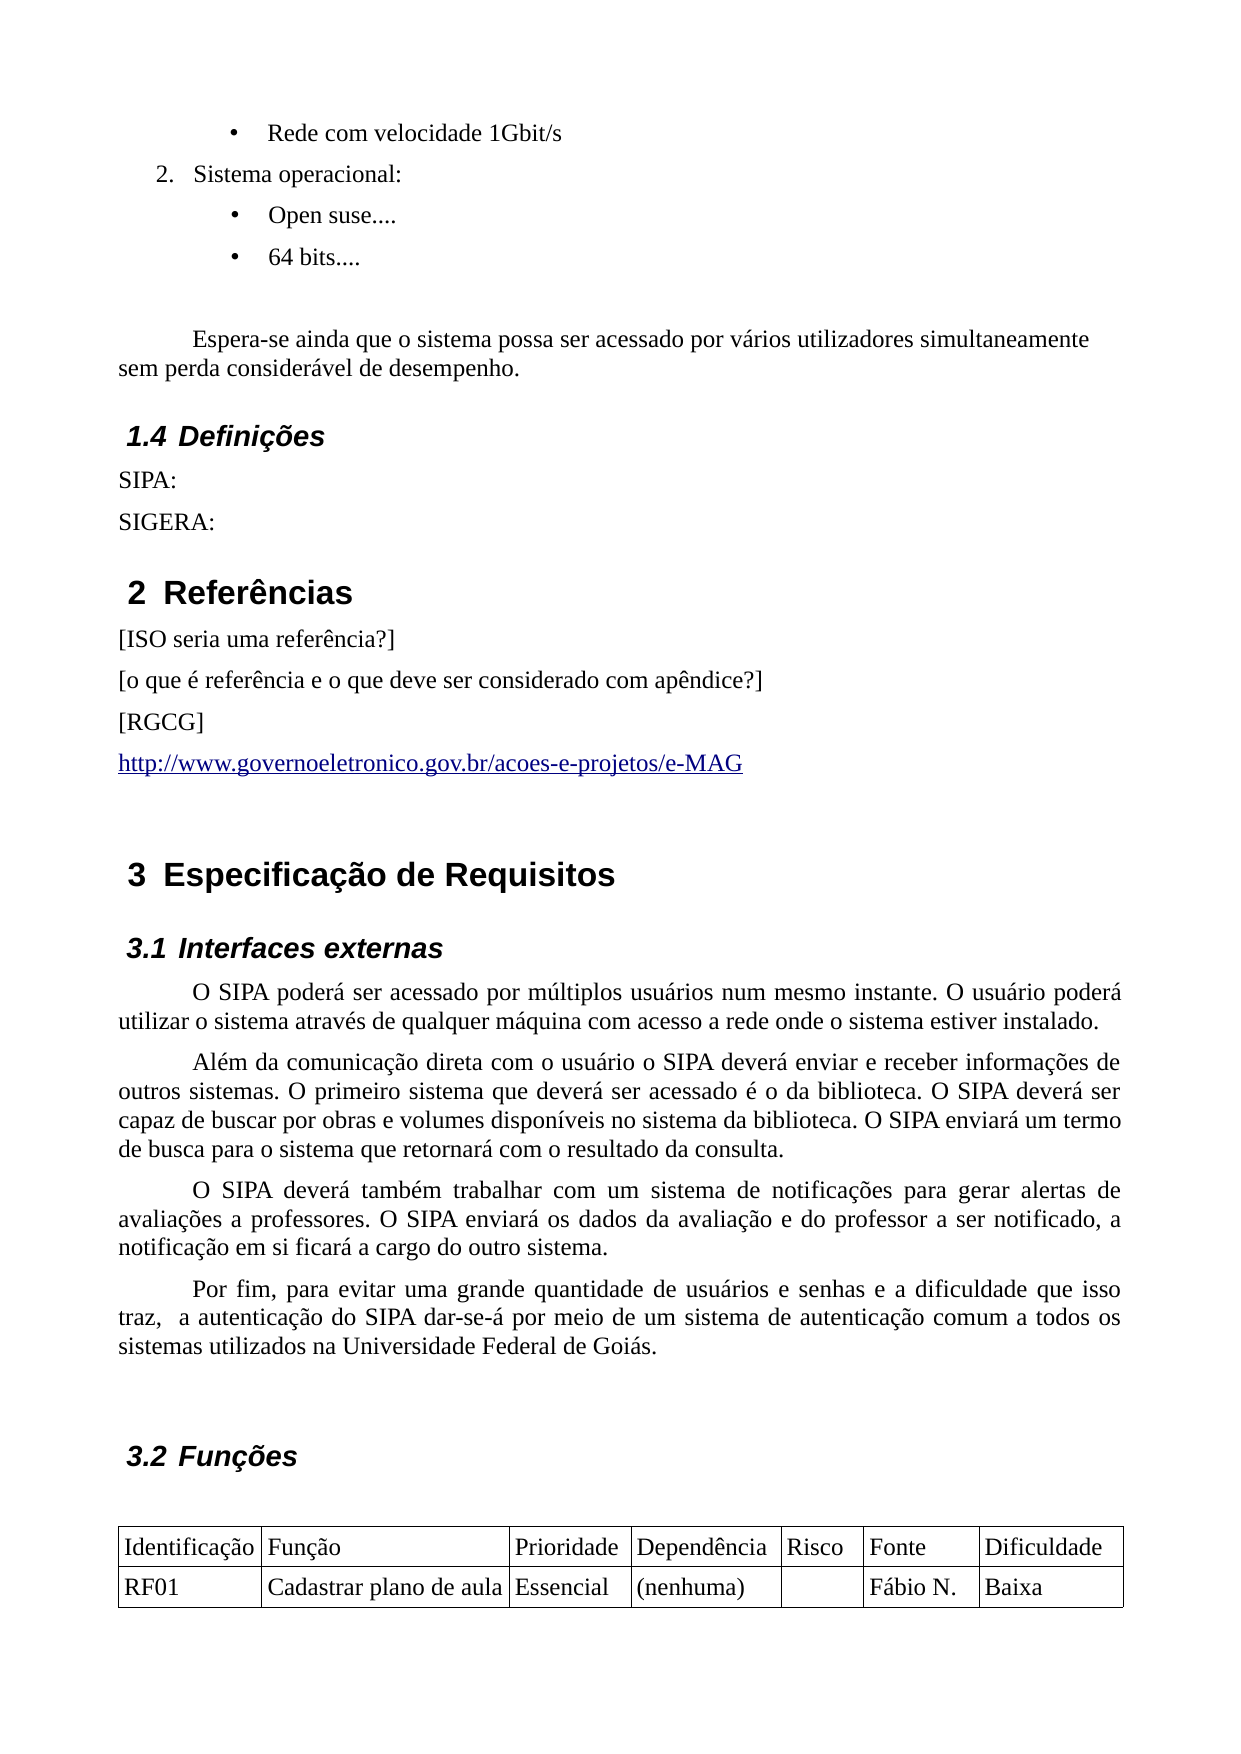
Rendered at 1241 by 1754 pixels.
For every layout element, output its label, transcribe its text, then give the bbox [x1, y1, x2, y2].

text Por fim, para evitar uma grande quantidade de usuários e senhas e a dificuldade que isso traz, a autenticação do SIPA dar-se-á por meio de um sistema de autenticação comum a todos os sistemas utilizados na Universidade Federal de Goiás. [118, 1274, 1122, 1360]
list Open suse.... [231, 201, 1122, 229]
table_cell Cadastrar plano de aula [262, 1567, 509, 1607]
table_cell (nenhuma) [632, 1567, 781, 1607]
text O SIPA deverá também trabalhar com um sistema de notificações para gerar alertas de avaliações a professores. O SIPA enviará os dados da avaliação e do professor a ser notificado, a notificação em si ficará a cargo do outro sistema. [118, 1175, 1122, 1261]
table_cell Fábio N. [864, 1567, 979, 1607]
table_header Identificação [119, 1527, 261, 1566]
table_header Risco [782, 1527, 863, 1566]
table_cell RF01 [119, 1567, 261, 1607]
text Espera-se ainda que o sistema possa ser acessado por vários utilizadores simultaneamente sem perda considerável de desempenho. [118, 324, 1122, 382]
text Além da comunicação direta com o usuário o SIPA deverá enviar e receber informações de outros sistemas. O primeiro sistema que deverá ser acessado é o da biblioteca. O SIPA deverá ser capaz de buscar por obras e volumes disponíveis no sistema da biblioteca. O SIPA enviará um termo de busca para o sistema que retornará com o resultado da consulta. [118, 1047, 1122, 1162]
text SIGERA: [118, 507, 1122, 535]
table_header Dificuldade [980, 1527, 1123, 1566]
subtitle Especificação de Requisitos [118, 855, 1122, 894]
subtitle Funções [118, 1439, 1122, 1472]
table_cell Essencial [510, 1567, 631, 1607]
subtitle Definições [118, 419, 1122, 453]
table_header Prioridade [510, 1527, 631, 1566]
subtitle Interfaces externas [118, 931, 1122, 965]
table_header Fonte [864, 1527, 979, 1566]
table_cell [782, 1567, 863, 1607]
list Rede com velocidade 1Gbit/s [229, 118, 1122, 147]
table_header Dependência [632, 1527, 781, 1566]
table_header Função [262, 1527, 509, 1566]
table_cell Baixa [980, 1567, 1123, 1607]
subtitle Referências [118, 573, 1122, 612]
list Sistema operacional: [156, 159, 1122, 188]
text [o que é referência e o que deve ser considerado com apêndice?] [118, 665, 1122, 694]
text O SIPA poderá ser acessado por múltiplos usuários num mesmo instante. O usuário poderá utilizar o sistema através de qualquer máquina com acesso a rede onde o sistema estiver instalado. [118, 977, 1122, 1035]
text SIPA: [118, 465, 1122, 494]
list 64 bits.... [231, 242, 1122, 271]
text [RGCG] [118, 707, 1122, 735]
text http://www.governoeletronico.gov.br/acoes-e-projetos/e-MAG [118, 748, 1122, 777]
text [ISO seria uma referência?] [118, 624, 1122, 653]
